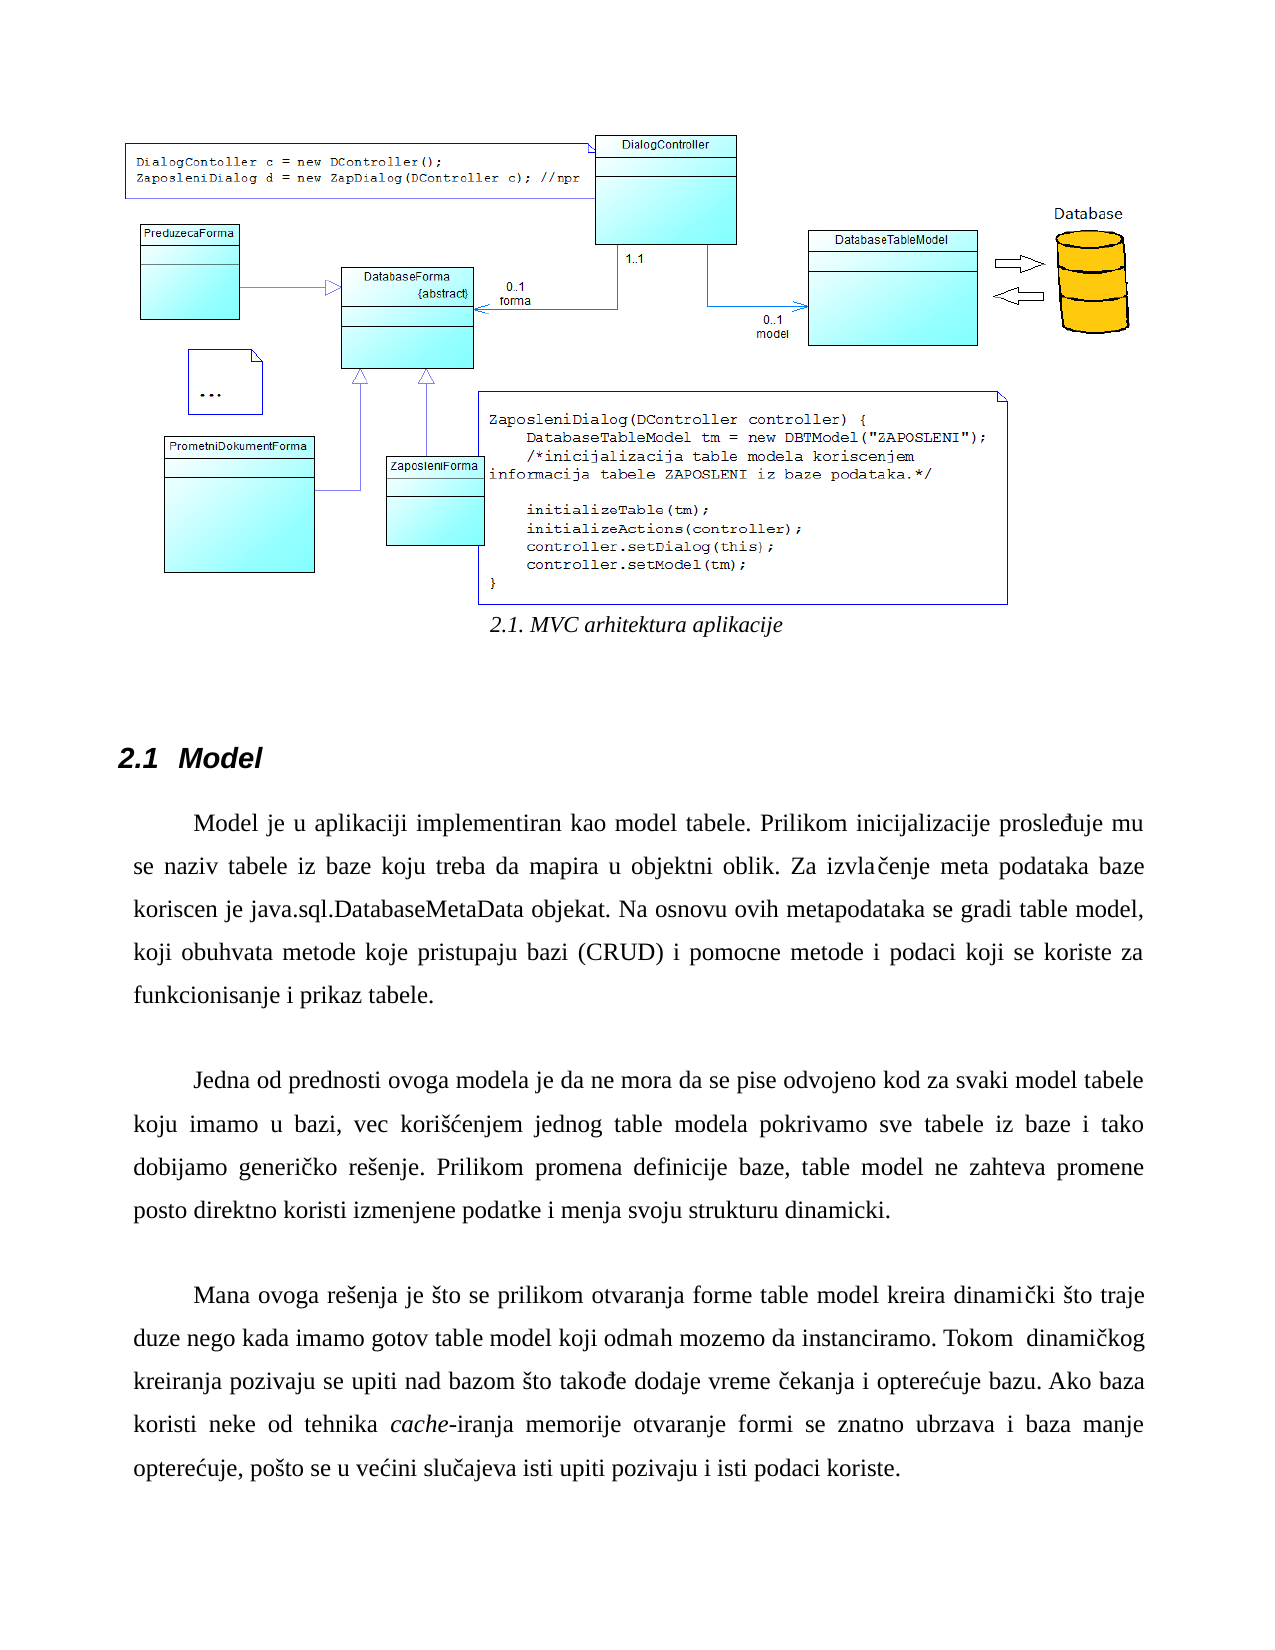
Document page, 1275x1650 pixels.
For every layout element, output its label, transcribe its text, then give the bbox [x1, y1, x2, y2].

text Jedna od prednosti ovoga modela je da ne mora da se pise odvojeno kod za svaki model tabele koju imamo u bazi, vec korišćenjem jednog table modela pokrivamo sve tabele iz baze i tako dobijamo generičko rešenje. Prilikom promena definicije baze, table model ne zahteva promene posto direktno koristi izmenjene podatke i menja svoju strukturu dinamicki. [133, 1066, 1145, 1224]
text 2.1. MVC arhitektura aplikacije [132, 611, 1143, 637]
picture [122, 132, 1154, 611]
text Model je u aplikaciji implementiran kao model tabele. Prilikom inicijalizacije prosleđuje mu se naziv tabele iz baze koju treba da mapira u objektni oblik. Za izvlačenje meta podataka baze koriscen je java.sql.DatabaseMetaData objekat. Na osnovu ovih metapodataka se gradi table model, koji obuhvata metode koje pristupaju bazi (CRUD) i pomocne metode i podaci koji se koriste za funkcionisanje i prikaz tabele. [133, 808, 1145, 1009]
subtitle Model [118, 741, 1157, 774]
text Mana ovoga rešenja je što se prilikom otvaranja forme table model kreira dinamički što traje duze nego kada imamo gotov table model koji odmah mozemo da instanciramo. Tokom dinamičkog kreiranja pozivaju se upiti nad bazom što takođe dodaje vreme čekanja i opterećuje bazu. Ako baza koristi neke od tehnika cache-iranja memorije otvaranje formi se znatno ubrzava i baza manje opterećuje, pošto se u većini slučajeva isti upiti pozivaju i isti podaci koriste. [133, 1280, 1145, 1481]
